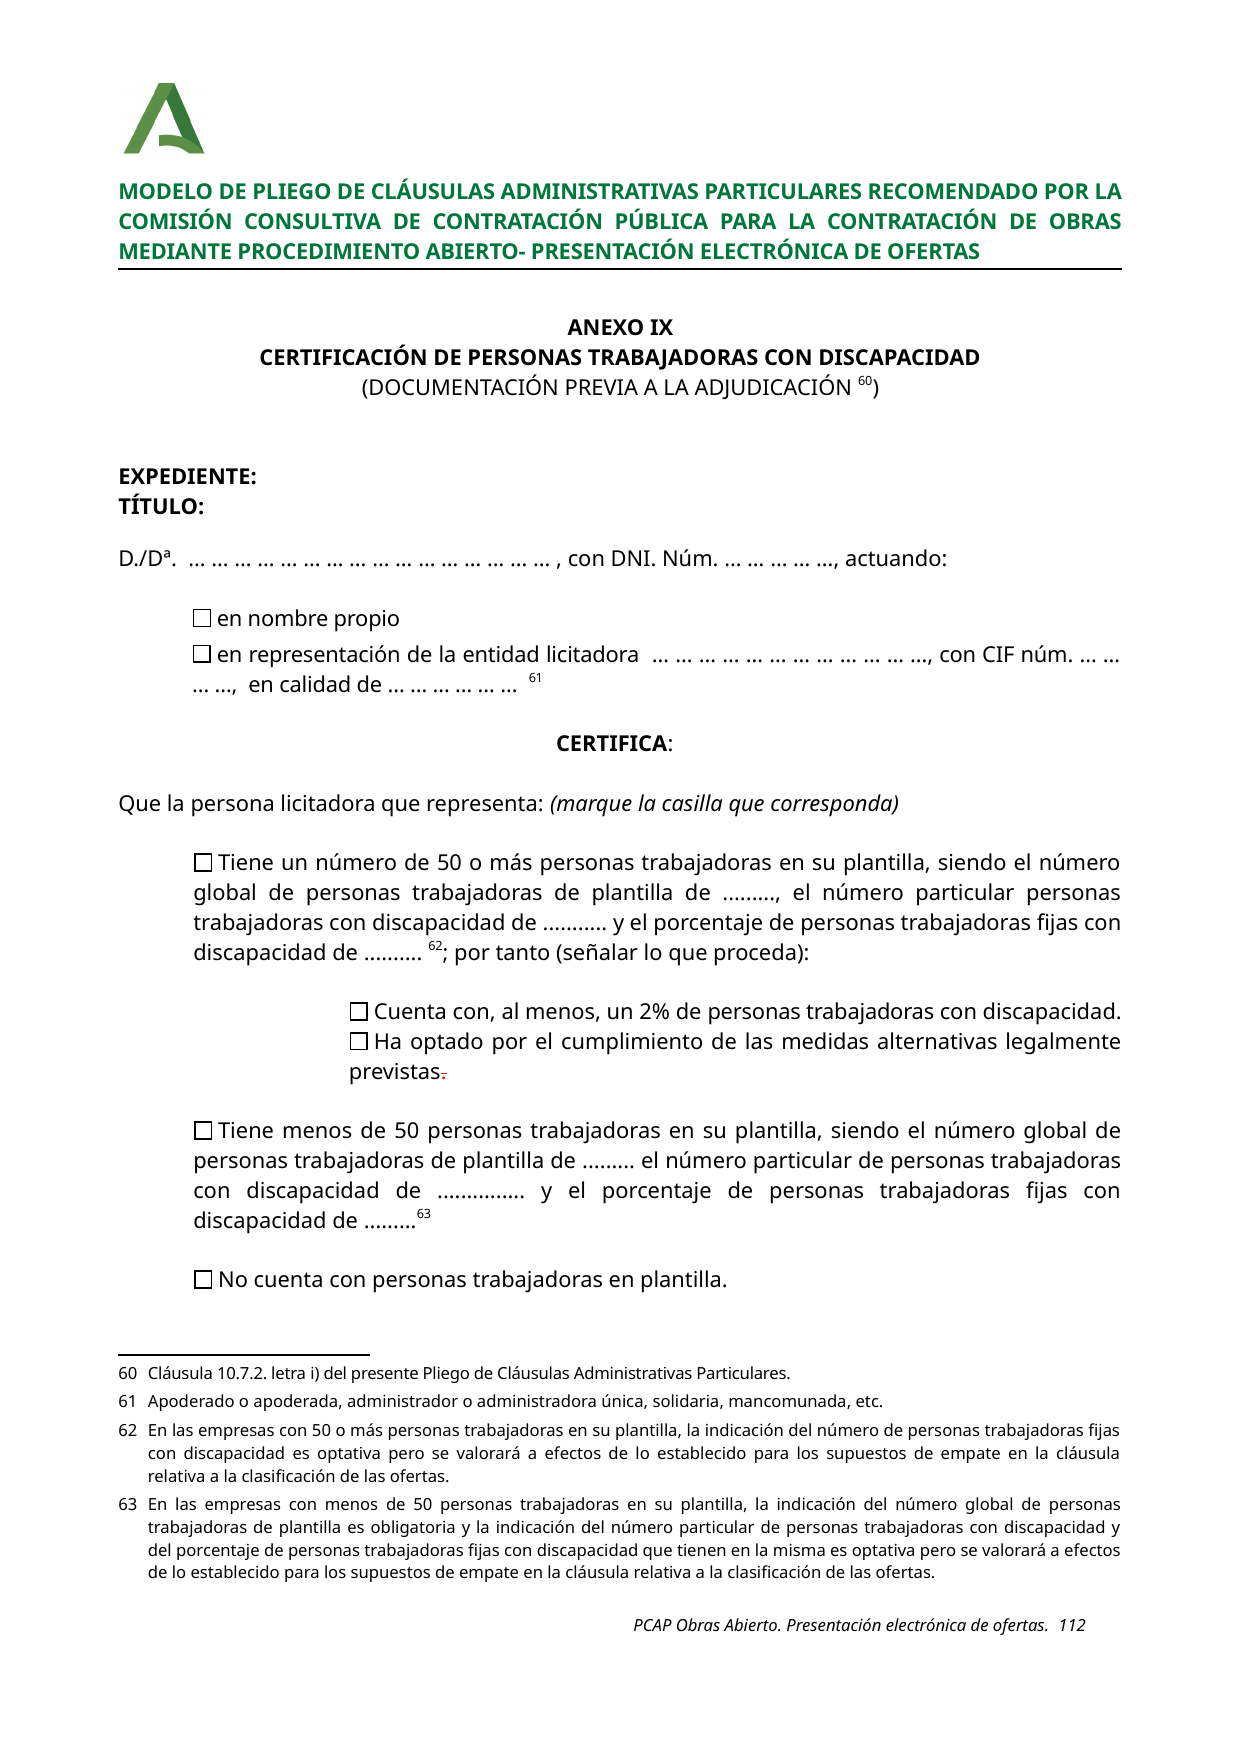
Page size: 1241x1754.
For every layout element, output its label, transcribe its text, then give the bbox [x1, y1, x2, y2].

list En las empresas con 50 o más personas trabajadoras en su plantilla, la indicación del número de personas trabajadoras fijas con discapacidad es optativa pero se valorará a efectos de lo establecido para los supuestos de empate en la cláusula relativa a la clasificación de las ofertas. [118, 1419, 1122, 1487]
list En las empresas con menos de 50 personas trabajadoras en su plantilla, la indicación del número global de personas trabajadoras de plantilla es obligatoria y la indicación del número particular de personas trabajadoras con discapacidad y del porcentaje de personas trabajadoras fijas con discapacidad que tienen en la misma es optativa pero se valorará a efectos de lo establecido para los supuestos de empate en la cláusula relativa a la clasificación de las ofertas. [118, 1493, 1122, 1584]
text ANEXO IX [118, 312, 1122, 342]
text D./Dª. … … … … … … … … … … … … … … … … , con DNI. Núm. … … … … …, actuando: [118, 543, 1122, 573]
list No cuenta con personas trabajadoras en plantilla. [156, 1264, 1122, 1294]
list Ha optado por el cumplimiento de las medidas alternativas legalmente previstas. [311, 1026, 1122, 1086]
text Cláusula 10.7.2. letra i) del presente Pliego de Cláusulas Administrativas Particulares. [118, 1361, 1122, 1384]
text Que la persona licitadora que representa: (marque la casilla que corresponda) [118, 788, 1122, 818]
text TÍTULO: [118, 491, 1122, 521]
text (DOCUMENTACIÓN PREVIA A LA ADJUDICACIÓN ) [118, 372, 1122, 402]
list Tiene menos de 50 personas trabajadoras en su plantilla, siendo el número global de personas trabajadoras de plantilla de ......... el número particular de personas trabajadoras con discapacidad de ............... y el porcentaje de personas trabajadoras fijas con discapacidad de ......... [156, 1116, 1122, 1235]
text Apoderado o apoderada, administrador o administradora única, solidaria, mancomunada, etc. [118, 1390, 1122, 1413]
list Tiene un número de 50 o más personas trabajadoras en su plantilla, siendo el número global de personas trabajadoras de plantilla de ........., el número particular personas trabajadoras con discapacidad de ........... y el porcentaje de personas trabajadoras fijas con discapacidad de .......... ; por tanto (señalar lo que proceda): [156, 847, 1122, 967]
text MODELO DE PLIEGO DE CLÁUSULAS ADMINISTRATIVAS PARTICULARES RECOMENDADO POR LA COMISIÓN CONSULTIVA DE CONTRATACIÓN PÚBLICA PARA LA CONTRATACIÓN DE OBRAS MEDIANTE PROCEDIMIENTO ABIERTO- PRESENTACIÓN ELECTRÓNICA DE OFERTAS [118, 176, 1122, 268]
text en representación de la entidad licitadora … … … … … … … … … … … …, con CIF núm. … … … …, en calidad de … … … … … … [192, 639, 1122, 698]
text EXPEDIENTE: [118, 461, 1122, 491]
picture [119, 78, 209, 158]
text CERTIFICACIÓN DE PERSONAS TRABAJADORAS CON DISCAPACIDAD [118, 342, 1122, 372]
list Cuenta con, al menos, un 2% de personas trabajadoras con discapacidad. [311, 996, 1122, 1026]
text en nombre propio [192, 603, 1122, 633]
text CERTIFICA: [118, 728, 1122, 758]
